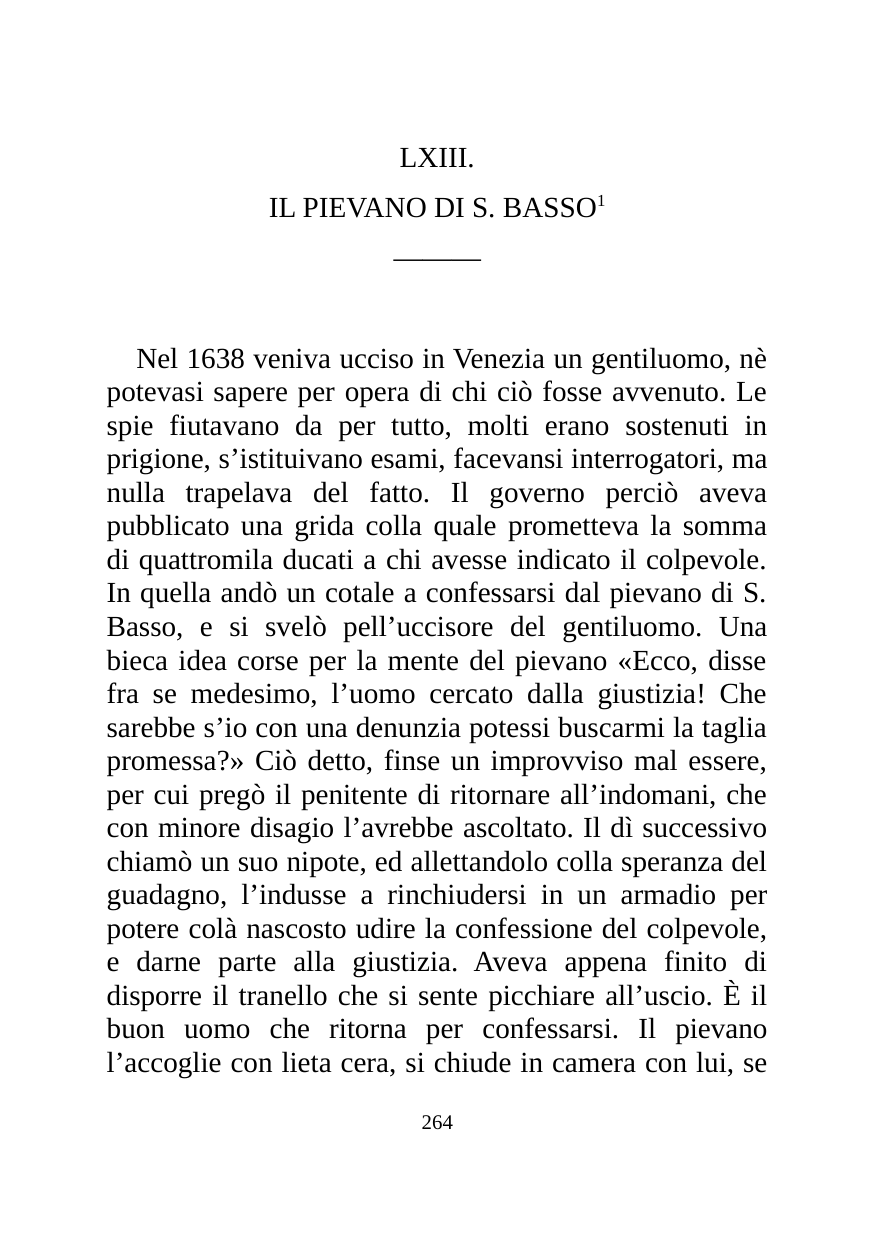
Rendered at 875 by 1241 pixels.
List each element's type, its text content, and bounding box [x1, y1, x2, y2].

subtitle LXIII. IL PIEVANO DI S. BASSO ――― [106, 140, 768, 274]
text Nel 1638 veniva ucciso in Venezia un gentiluomo, nè potevasi sapere per opera di chi ciò fosse avvenuto. Le spie fiutavano da per tutto, molti erano sostenuti in prigione, s’istituivano esami, facevansi interrogatori, ma nulla trapelava del fatto. Il governo perciò aveva pubblicato una grida colla quale prometteva la somma di quattromila ducati a chi avesse indicato il colpevole. In quella andò un cotale a confessarsi dal pievano di S. Basso, e si svelò pell’uccisore del gentiluomo. Una bieca idea corse per la mente del pievano «Ecco, disse fra se medesimo, l’uomo cercato dalla giustizia! Che sarebbe s’io con una denunzia potessi buscarmi la taglia promessa?» Ciò detto, finse un improvviso mal essere, per cui pregò il penitente di ritornare all’indomani, che con minore disagio l’avrebbe ascoltato. Il dì successivo chiamò un suo nipote, ed allettandolo colla speranza del guadagno, l’indusse a rinchiudersi in un armadio per potere colà nascosto udire la confessione del colpevole, e darne parte alla giustizia. Aveva appena finito di disporre il tranello che si sente picchiare all’uscio. È il buon uomo che ritorna per confessarsi. Il pievano l’accoglie con lieta cera, si chiude in camera con lui, se [106, 341, 768, 1079]
